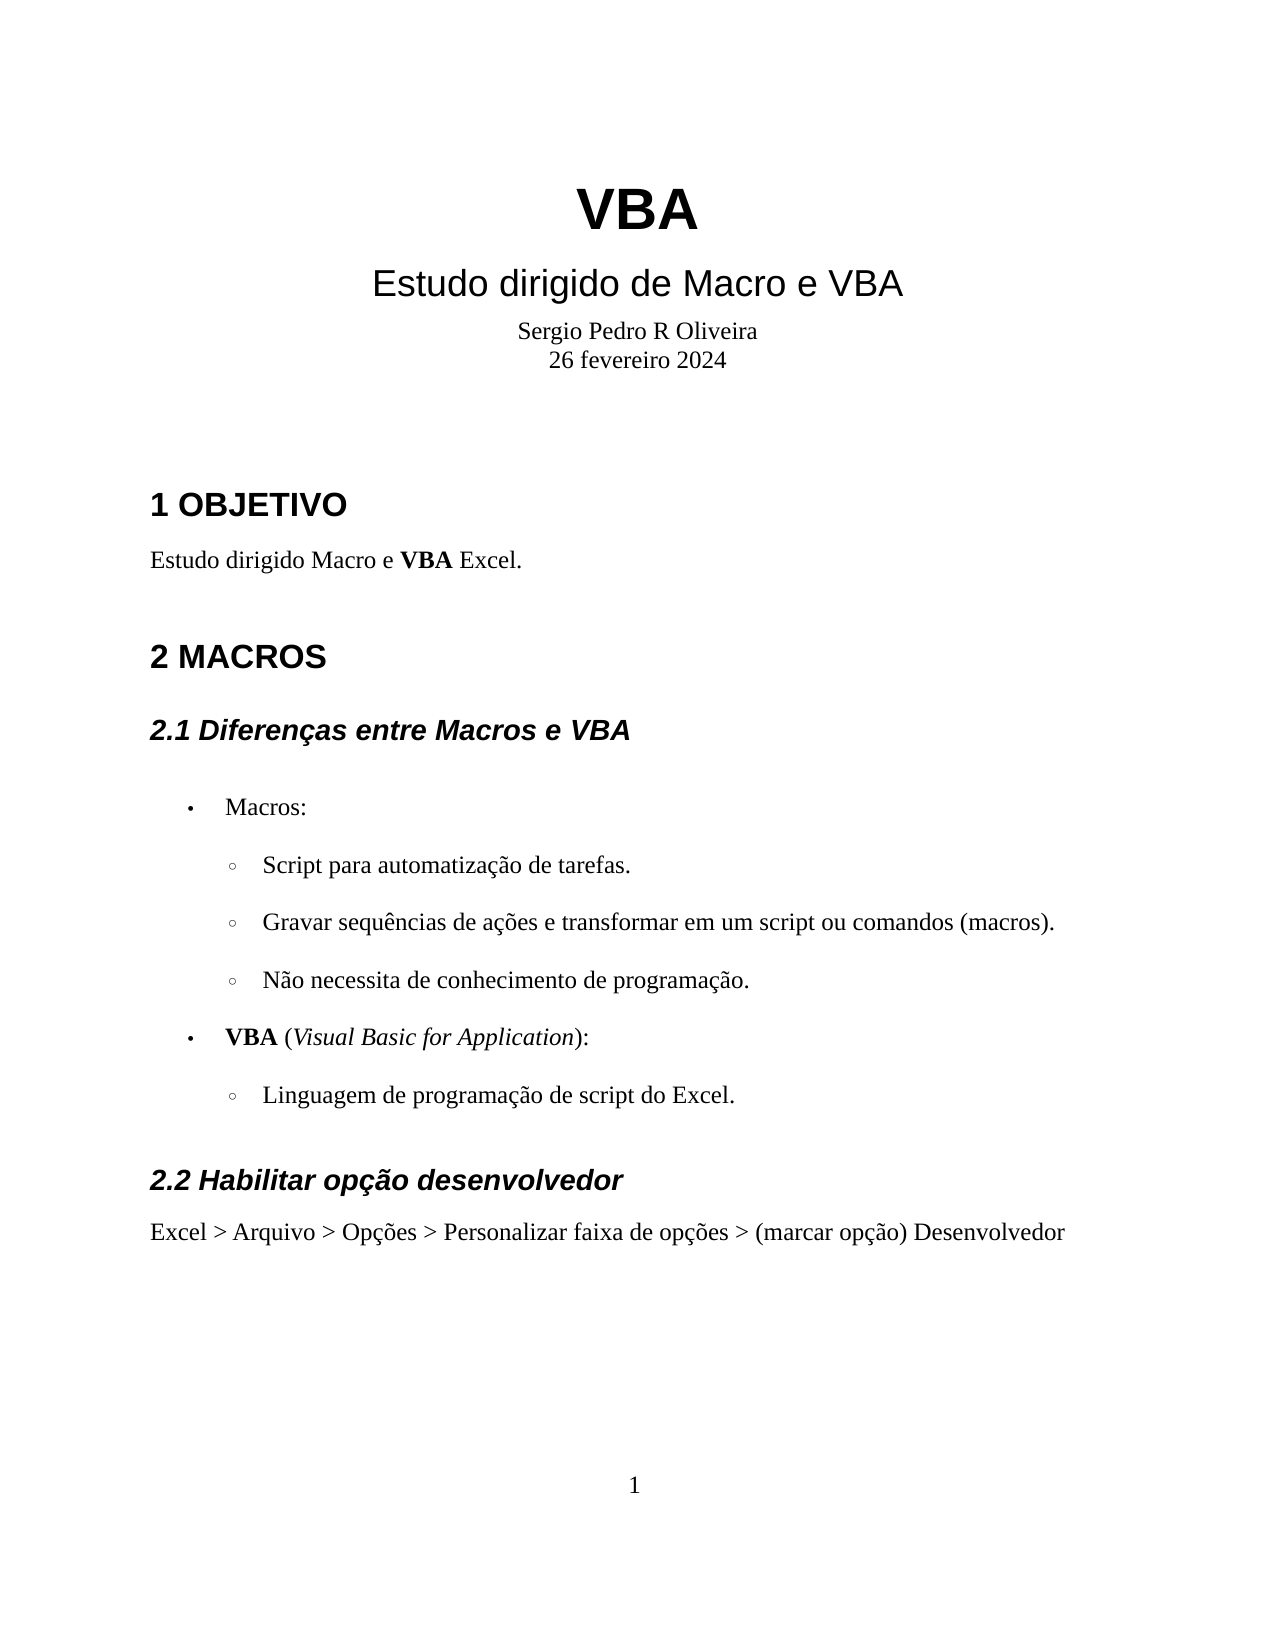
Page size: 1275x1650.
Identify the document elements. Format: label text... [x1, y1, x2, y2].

list Não necessita de conhecimento de programação. [225, 965, 1125, 1022]
list Macros: [187, 792, 1125, 850]
list Script para automatização de tarefas. [225, 850, 1125, 907]
title VBA [150, 175, 1125, 242]
list VBA (Visual Basic for Application): [187, 1022, 1125, 1080]
subtitle 2.1 Diferenças entre Macros e VBA [150, 713, 1125, 780]
list Gravar sequências de ações e transformar em um script ou comandos (macros). [225, 907, 1125, 965]
subtitle 1 OBJETIVO [150, 485, 1125, 524]
subtitle 2 MACROS [150, 637, 1125, 675]
text Estudo dirigido Macro e VBA Excel. [150, 545, 1125, 603]
text 26 fevereiro 2024 [150, 345, 1125, 374]
text Excel > Arquivo > Opções > Personalizar faixa de opções > (marcar opção) Desenvolvedor [150, 1217, 1125, 1275]
subtitle Estudo dirigido de Macro e VBA [150, 261, 1125, 304]
text Sergio Pedro R Oliveira [150, 316, 1125, 345]
subtitle 2.2 Habilitar opção desenvolvedor [150, 1162, 1125, 1196]
list Linguagem de programação de script do Excel. [225, 1080, 1125, 1137]
